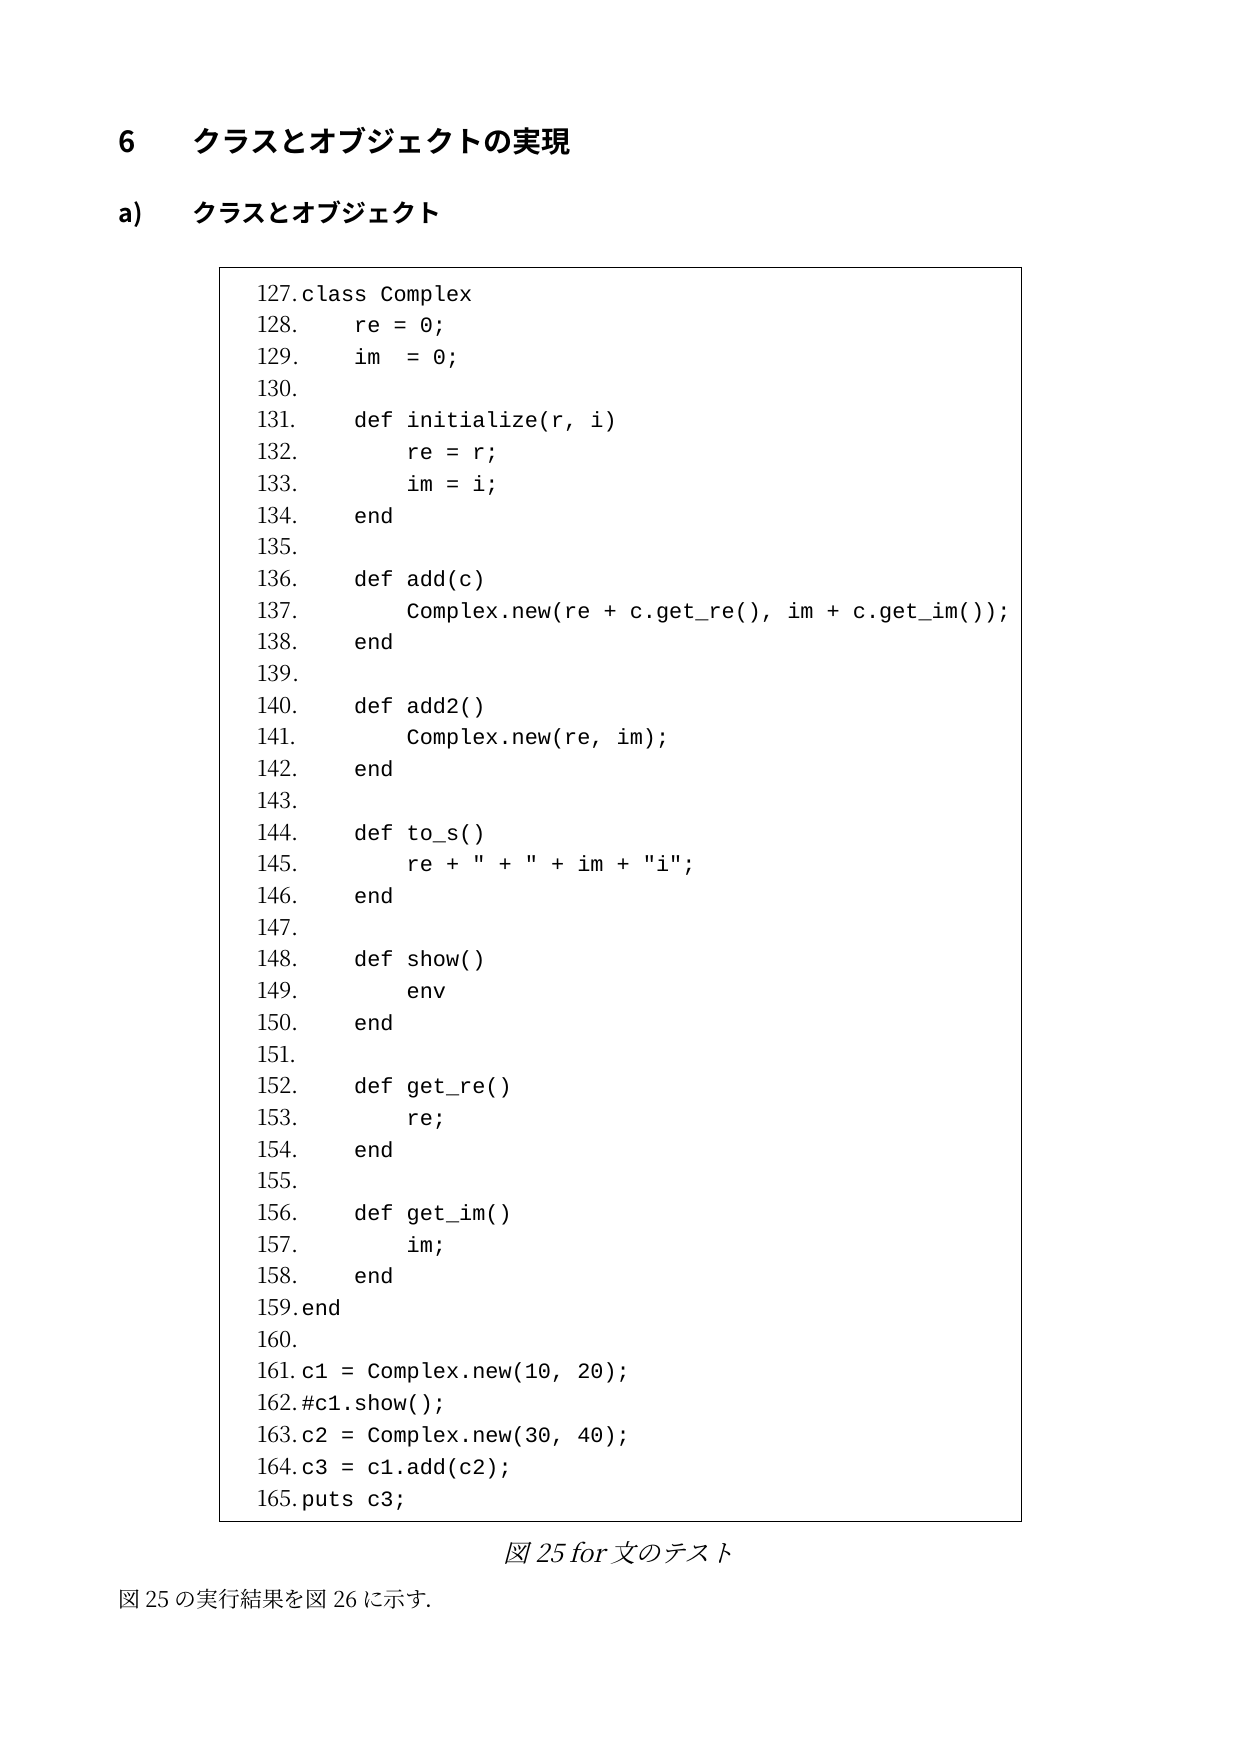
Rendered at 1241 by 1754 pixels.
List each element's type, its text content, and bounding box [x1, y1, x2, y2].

list re; [257, 1100, 1013, 1132]
list end [257, 498, 1013, 529]
list class Complex [257, 276, 1013, 307]
list end [257, 1259, 1013, 1291]
list end [257, 1291, 1013, 1322]
list im = i; [257, 466, 1013, 498]
text 図 25の実行結果を図 26に示す． [118, 1582, 1122, 1613]
subtitle クラスとオブジェクト [118, 194, 1122, 230]
subtitle クラスとオブジェクトの実現 [118, 118, 1122, 160]
text 図 25 for文のテスト [118, 255, 1122, 1569]
list re = r; [257, 434, 1013, 466]
list def get_re() [257, 1068, 1013, 1100]
list end [257, 1132, 1013, 1164]
list c3 = c1.add(c2); [257, 1449, 1013, 1481]
list def to_s() [257, 815, 1013, 847]
list c2 = Complex.new(30, 40); [257, 1417, 1013, 1449]
list def add2() [257, 688, 1013, 719]
list end [257, 1005, 1013, 1037]
list env [257, 973, 1013, 1005]
list end [257, 878, 1013, 910]
list #c1.show(); [257, 1386, 1013, 1417]
list puts c3; [257, 1481, 1013, 1513]
list end [257, 624, 1013, 656]
list def initialize(r, i) [257, 402, 1013, 434]
list Complex.new(re, im); [257, 719, 1013, 751]
list def add(c) [257, 561, 1013, 593]
list def get_im() [257, 1195, 1013, 1227]
list c1 = Complex.new(10, 20); [257, 1354, 1013, 1386]
list im; [257, 1227, 1013, 1259]
list re + " + " + im + "i"; [257, 847, 1013, 878]
list im = 0; [257, 339, 1013, 371]
list re = 0; [257, 307, 1013, 339]
list def show() [257, 942, 1013, 973]
list Complex.new(re + c.get_re(), im + c.get_im()); [257, 593, 1013, 624]
list end [257, 751, 1013, 783]
